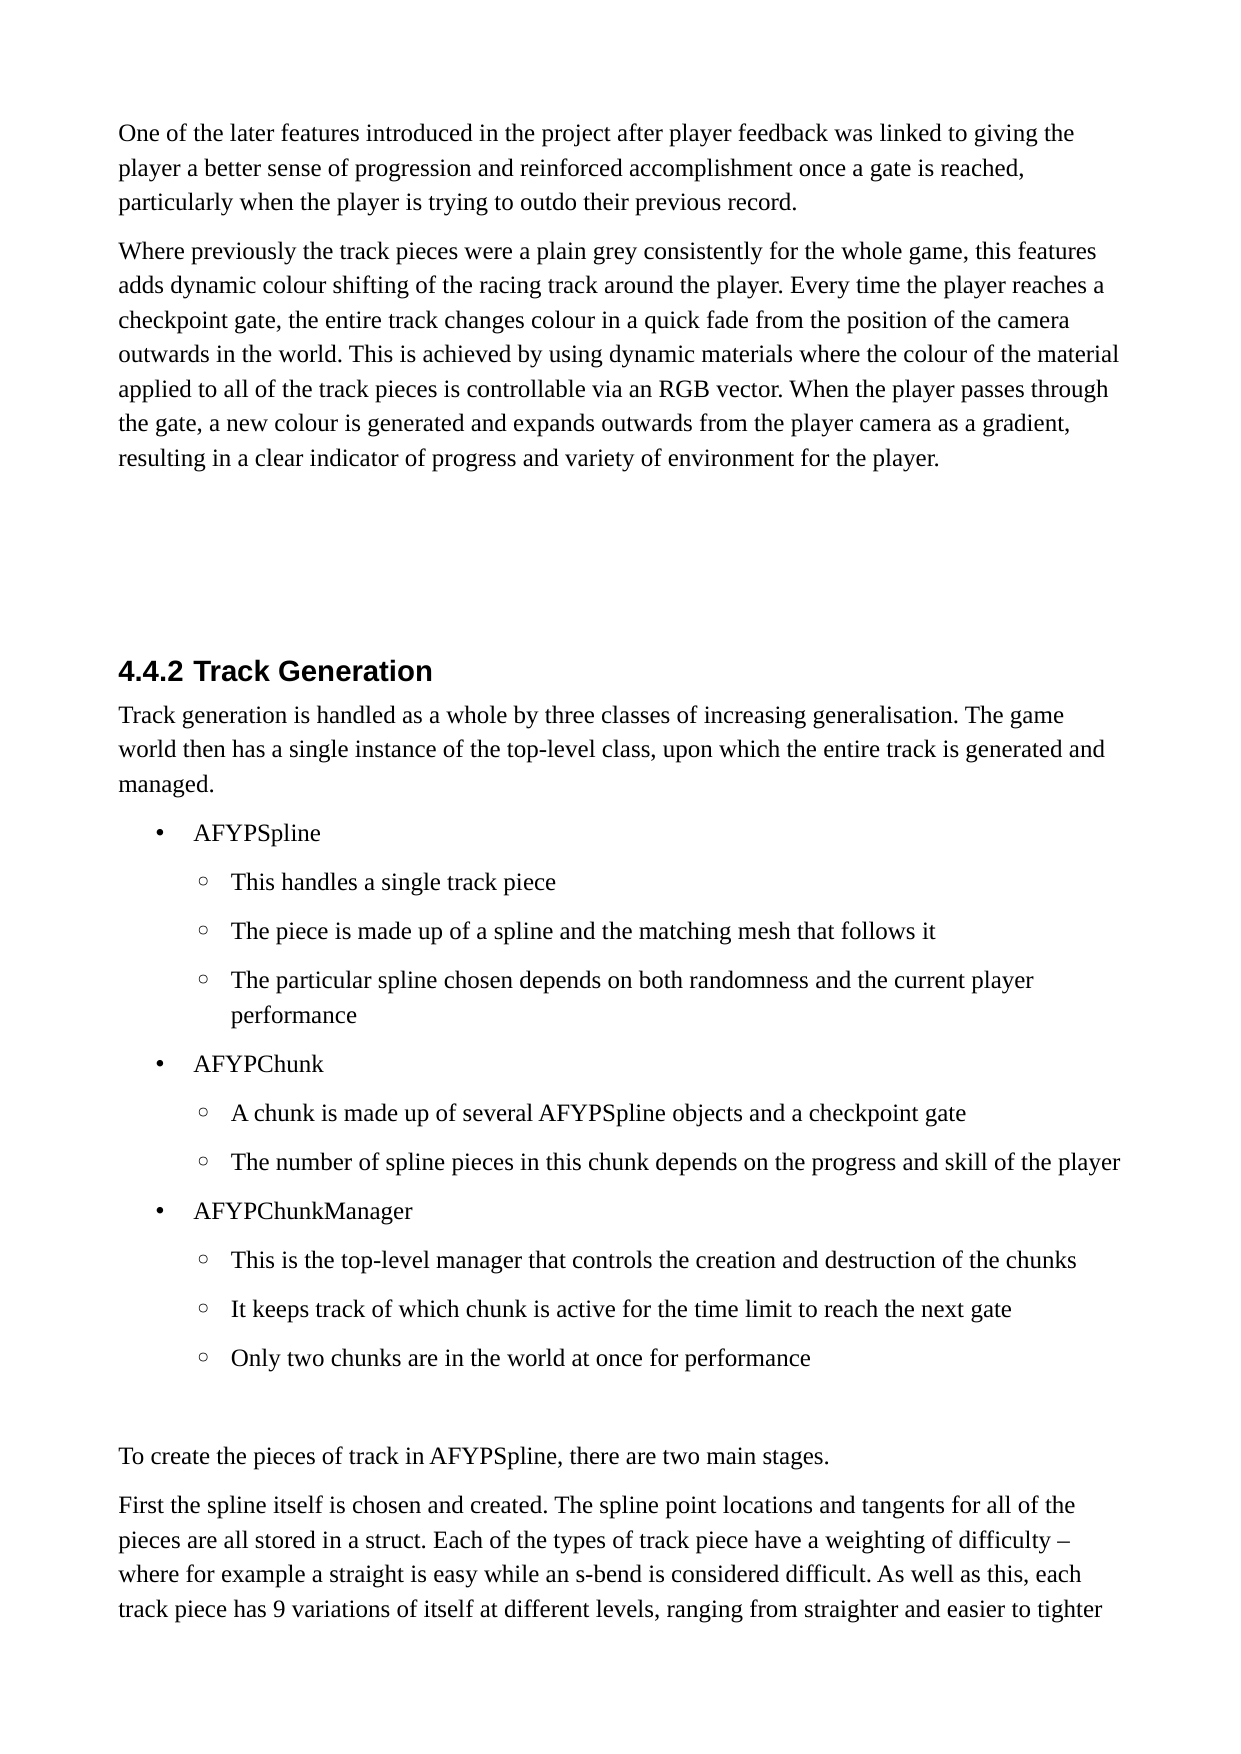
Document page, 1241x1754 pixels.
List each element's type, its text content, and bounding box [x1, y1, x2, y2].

text Where previously the track pieces were a plain grey consistently for the whole game, this features adds dynamic colour shifting of the racing track around the player. Every time the player reaches a checkpoint gate, the entire track changes colour in a quick fade from the position of the camera outwards in the world. This is achieved by using dynamic materials where the colour of the material applied to all of the track pieces is controllable via an RGB vector. When the player passes through the gate, a new colour is generated and expands outwards from the player camera as a gradient, resulting in a clear indicator of progress and variety of environment for the player. [118, 236, 1122, 472]
list A chunk is made up of several AFYPSpline objects and a checkpoint gate [193, 1098, 1122, 1127]
text To create the pieces of track in AFYPSpline, there are two main stages. [118, 1441, 1122, 1470]
text Track generation is handled as a whole by three classes of increasing generalisation. The game world then has a single instance of the top-level class, upon which the entire track is generated and managed. [118, 700, 1122, 798]
subtitle Track Generation [118, 654, 1122, 688]
list AFYPChunk [156, 1049, 1122, 1078]
list This handles a single track piece [193, 867, 1122, 896]
list AFYPSpline [156, 818, 1122, 847]
list The piece is made up of a spline and the matching mesh that follows it [193, 916, 1122, 945]
list Only two chunks are in the world at once for performance [193, 1343, 1122, 1372]
list The particular spline chosen depends on both randomness and the current player performance [193, 965, 1122, 1028]
text One of the later features introduced in the project after player feedback was linked to giving the player a better sense of progression and reinforced accomplishment once a gate is reached, particularly when the player is trying to outdo their previous record. [118, 118, 1122, 216]
list It keeps track of which chunk is active for the time limit to reach the next gate [193, 1294, 1122, 1323]
list This is the top-level manager that controls the creation and destruction of the chunks [193, 1245, 1122, 1274]
text First the spline itself is chosen and created. The spline point locations and tangents for all of the pieces are all stored in a struct. Each of the types of track piece have a weighting of difficulty – where for example a straight is easy while an s-bend is considered difficult. As well as this, each track piece has 9 variations of itself at different levels, ranging from straighter and easier to tighter [118, 1490, 1122, 1623]
list AFYPChunkManager [156, 1196, 1122, 1225]
list The number of spline pieces in this chunk depends on the progress and skill of the player [193, 1147, 1122, 1176]
